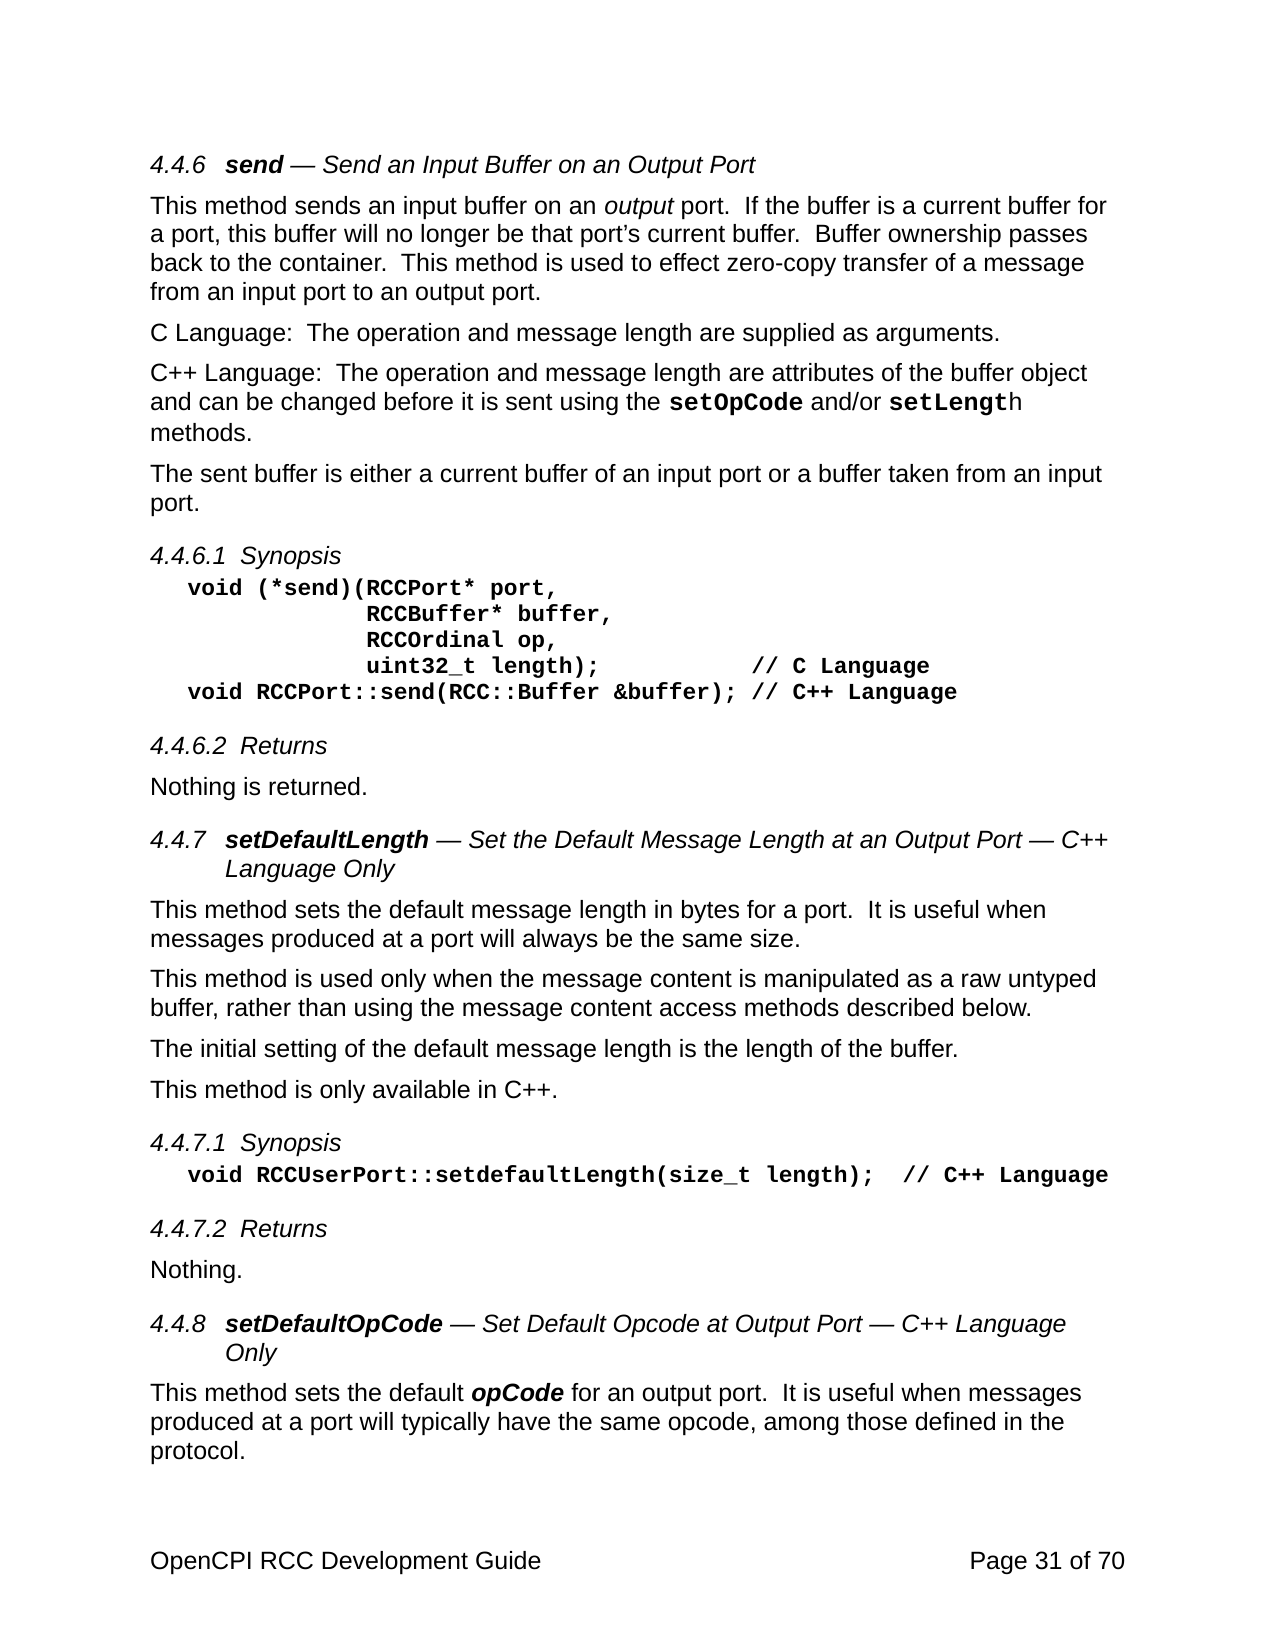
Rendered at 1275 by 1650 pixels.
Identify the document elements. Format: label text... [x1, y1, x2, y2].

text This method sets the default message length in bytes for a port. It is useful when messages produced at a port will always be the same size. [150, 895, 1125, 952]
text This method sends an input buffer on an output port. If the buffer is a current buffer for a port, this buffer will no longer be that port’s current buffer. Buffer ownership passes back to the container. This method is used to effect zero-copy transfer of a message from an input port to an output port. [150, 191, 1125, 306]
subtitle setDefaultLength — Set the Default Message Length at an Output Port — C++ Language Only [150, 826, 1125, 883]
subtitle setDefaultOpCode — Set Default Opcode at Output Port — C++ Language Only [150, 1309, 1125, 1366]
subtitle Synopsis [150, 1128, 1125, 1157]
text void (*send)(RCCPort* port, RCCBuffer* buffer, RCCOrdinal op, uint32_t length); // C Language void RCCPort::send(RCC::Buffer &buffer); // C++ Language [187, 576, 1125, 706]
text void RCCUserPort::setdefaultLength(size_t length); // C++ Language [187, 1163, 1125, 1189]
subtitle Synopsis [150, 541, 1125, 570]
text This method is only available in C++. [150, 1075, 1125, 1103]
text C++ Language: The operation and message length are attributes of the buffer object and can be changed before it is sent using the setOpCode and/or setLength methods. [150, 358, 1125, 447]
text The sent buffer is either a current buffer of an input port or a buffer taken from an input port. [150, 459, 1125, 516]
text This method sets the default opCode for an output port. It is useful when messages produced at a port will typically have the same opcode, among those defined in the protocol. [150, 1378, 1125, 1464]
text Nothing is returned. [150, 772, 1125, 801]
text C Language: The operation and message length are supplied as arguments. [150, 318, 1125, 346]
text This method is used only when the message content is manipulated as a raw untyped buffer, rather than using the message content access methods described below. [150, 964, 1125, 1022]
subtitle Returns [150, 731, 1125, 760]
subtitle send — Send an Input Buffer on an Output Port [150, 150, 1125, 179]
text Nothing. [150, 1255, 1125, 1284]
text The initial setting of the default message length is the length of the buffer. [150, 1034, 1125, 1063]
subtitle Returns [150, 1214, 1125, 1243]
